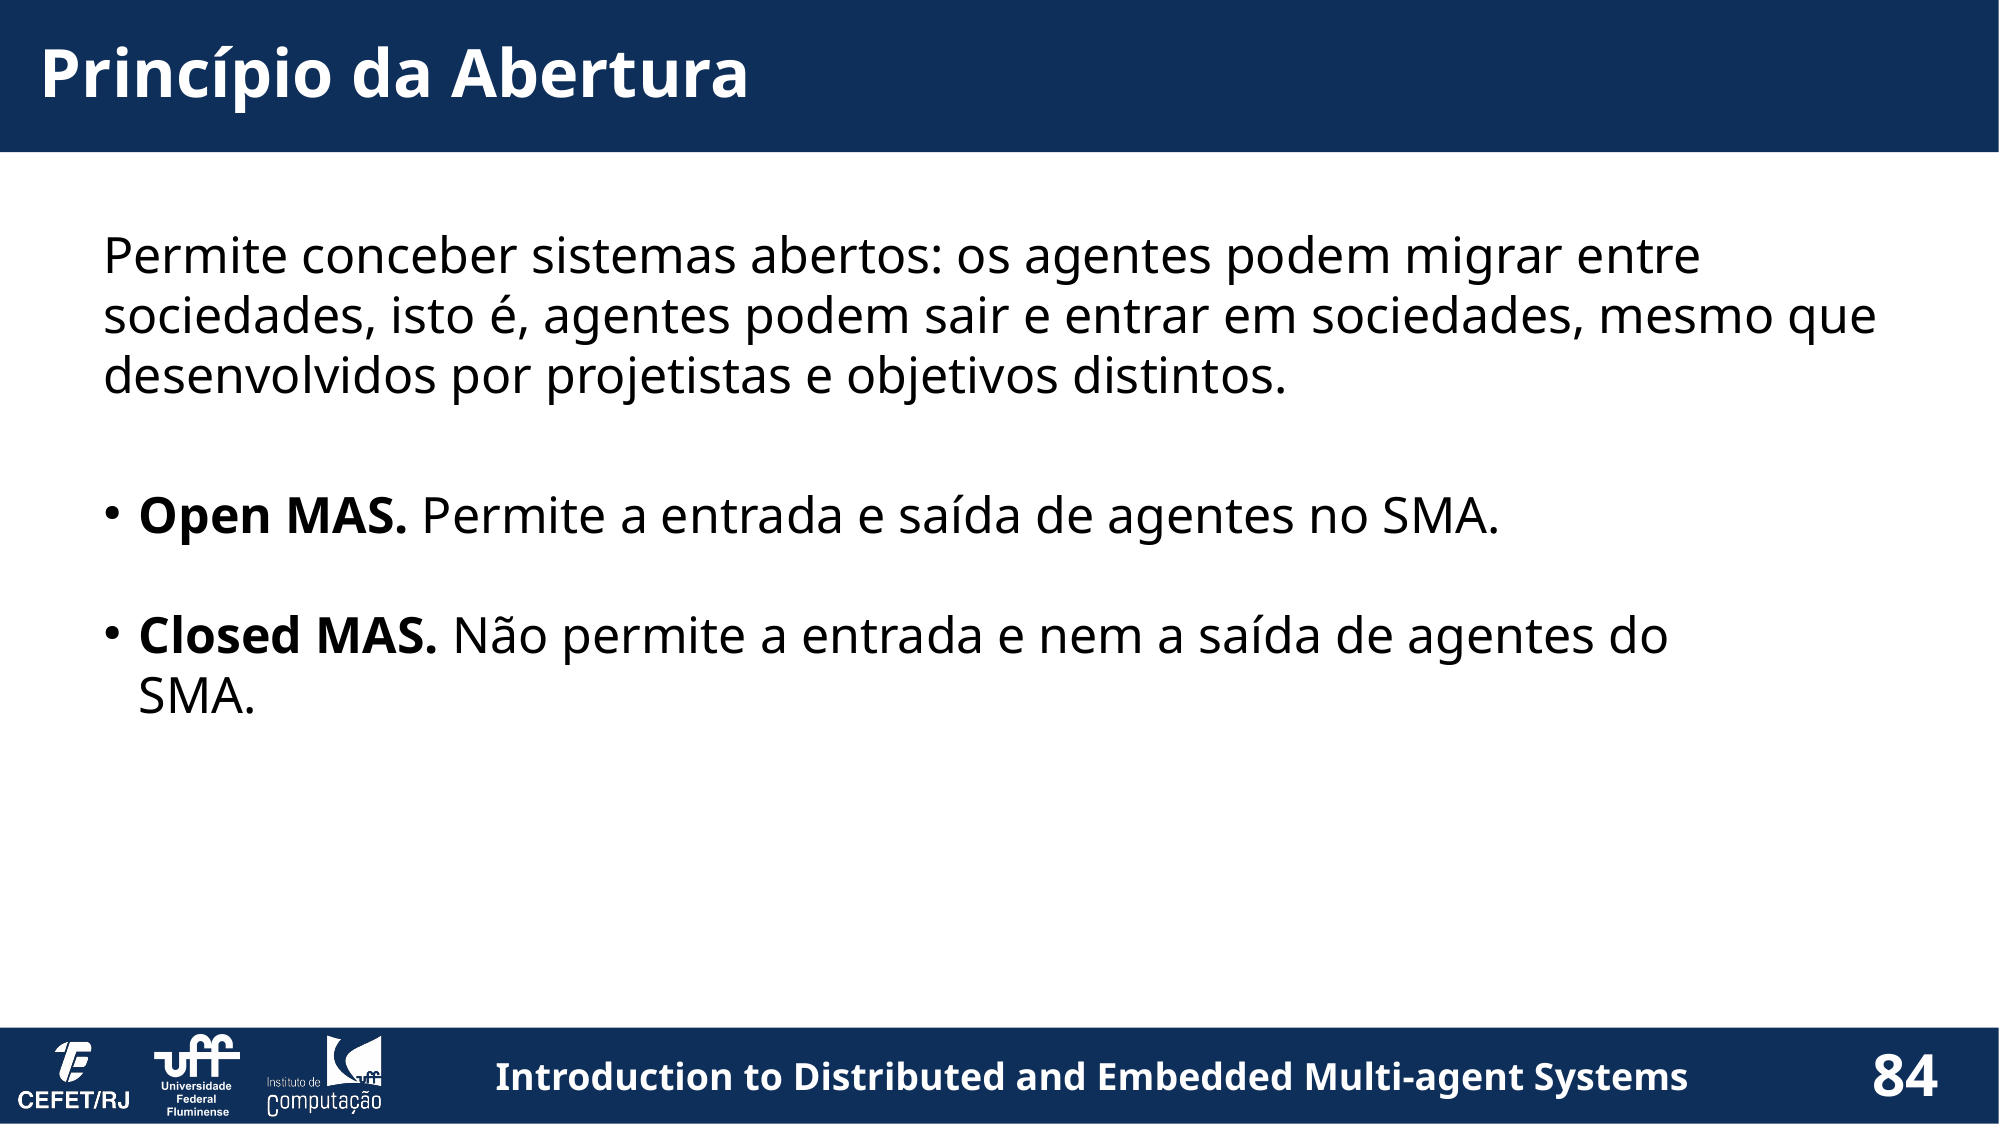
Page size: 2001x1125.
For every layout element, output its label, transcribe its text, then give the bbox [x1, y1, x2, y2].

picture [153, 1033, 241, 1121]
text_box Open MAS. Permite a entrada e saída de agentes no SMA. Closed MAS. Não permite a entrada e nem a saída de agentes do SMA. [88, 476, 1772, 732]
text_box Permite conceber sistemas abertos: os agentes podem migrar entre sociedades, isto é, agentes podem sair e entrar em sociedades, mesmo que desenvolvidos por projetistas e objetivos distintos. [88, 216, 1947, 412]
picture [265, 1033, 383, 1117]
picture [18, 1021, 129, 1125]
text_box Princípio da Abertura [25, 23, 1999, 119]
